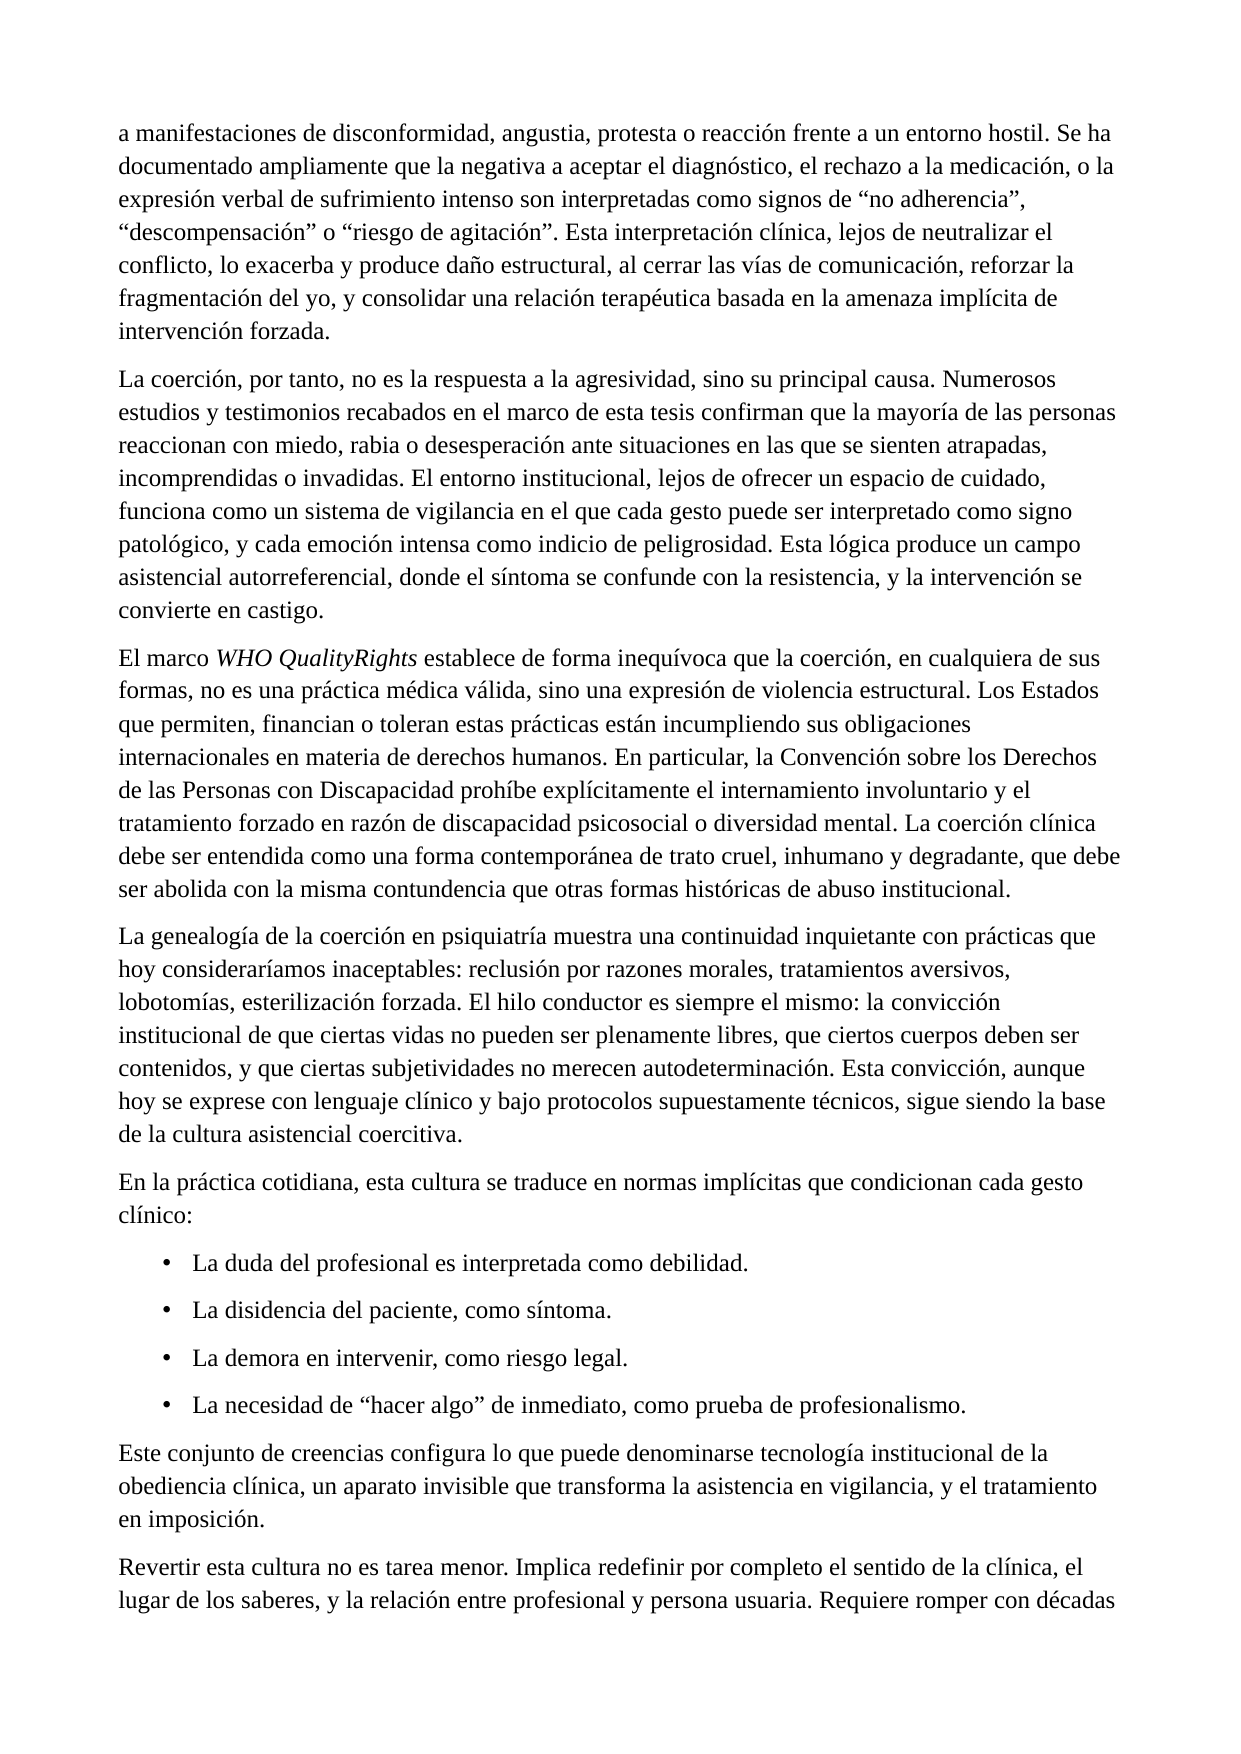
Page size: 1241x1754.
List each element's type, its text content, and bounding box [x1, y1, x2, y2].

text En la práctica cotidiana, esta cultura se traduce en normas implícitas que condicionan cada gesto clínico: [118, 1167, 1122, 1229]
text El marco WHO QualityRights establece de forma inequívoca que la coerción, en cualquiera de sus formas, no es una práctica médica válida, sino una expresión de violencia estructural. Los Estados que permiten, financian o toleran estas prácticas están incumpliendo sus obligaciones internacionales en materia de derechos humanos. En particular, la Convención sobre los Derechos de las Personas con Discapacidad prohíbe explícitamente el internamiento involuntario y el tratamiento forzado en razón de discapacidad psicosocial o diversidad mental. La coerción clínica debe ser entendida como una forma contemporánea de trato cruel, inhumano y degradante, que debe ser abolida con la misma contundencia que otras formas históricas de abuso institucional. [118, 643, 1122, 902]
list La disidencia del paciente, como síntoma. [162, 1295, 1122, 1324]
text La genealogía de la coerción en psiquiatría muestra una continuidad inquietante con prácticas que hoy consideraríamos inaceptables: reclusión por razones morales, tratamientos aversivos, lobotomías, esterilización forzada. El hilo conductor es siempre el mismo: la convicción institucional de que ciertas vidas no pueden ser plenamente libres, que ciertos cuerpos deben ser contenidos, y que ciertas subjetividades no merecen autodeterminación. Esta convicción, aunque hoy se exprese con lenguaje clínico y bajo protocolos supuestamente técnicos, sigue siendo la base de la cultura asistencial coercitiva. [118, 921, 1122, 1148]
list La necesidad de “hacer algo” de inmediato, como prueba de profesionalismo. [162, 1391, 1122, 1419]
list La duda del profesional es interpretada como debilidad. [162, 1248, 1122, 1276]
text La coerción, por tanto, no es la respuesta a la agresividad, sino su principal causa. Numerosos estudios y testimonios recabados en el marco de esta tesis confirman que la mayoría de las personas reaccionan con miedo, rabia o desesperación ante situaciones en las que se sienten atrapadas, incomprendidas o invadidas. El entorno institucional, lejos de ofrecer un espacio de cuidado, funciona como un sistema de vigilancia en el que cada gesto puede ser interpretado como signo patológico, y cada emoción intensa como indicio de peligrosidad. Esta lógica produce un campo asistencial autorreferencial, donde el síntoma se confunde con la resistencia, y la intervención se convierte en castigo. [118, 364, 1122, 624]
text a manifestaciones de disconformidad, angustia, protesta o reacción frente a un entorno hostil. Se ha documentado ampliamente que la negativa a aceptar el diagnóstico, el rechazo a la medicación, o la expresión verbal de sufrimiento intenso son interpretadas como signos de “no adherencia”, “descompensación” o “riesgo de agitación”. Esta interpretación clínica, lejos de neutralizar el conflicto, lo exacerba y produce daño estructural, al cerrar las vías de comunicación, reforzar la fragmentación del yo, y consolidar una relación terapéutica basada en la amenaza implícita de intervención forzada. [118, 118, 1122, 345]
text Este conjunto de creencias configura lo que puede denominarse tecnología institucional de la obediencia clínica, un aparato invisible que transforma la asistencia en vigilancia, y el tratamiento en imposición. [118, 1438, 1122, 1533]
list La demora en intervenir, como riesgo legal. [162, 1343, 1122, 1372]
text Revertir esta cultura no es tarea menor. Implica redefinir por completo el sentido de la clínica, el lugar de los saberes, y la relación entre profesional y persona usuaria. Requiere romper con décadas [118, 1552, 1122, 1613]
